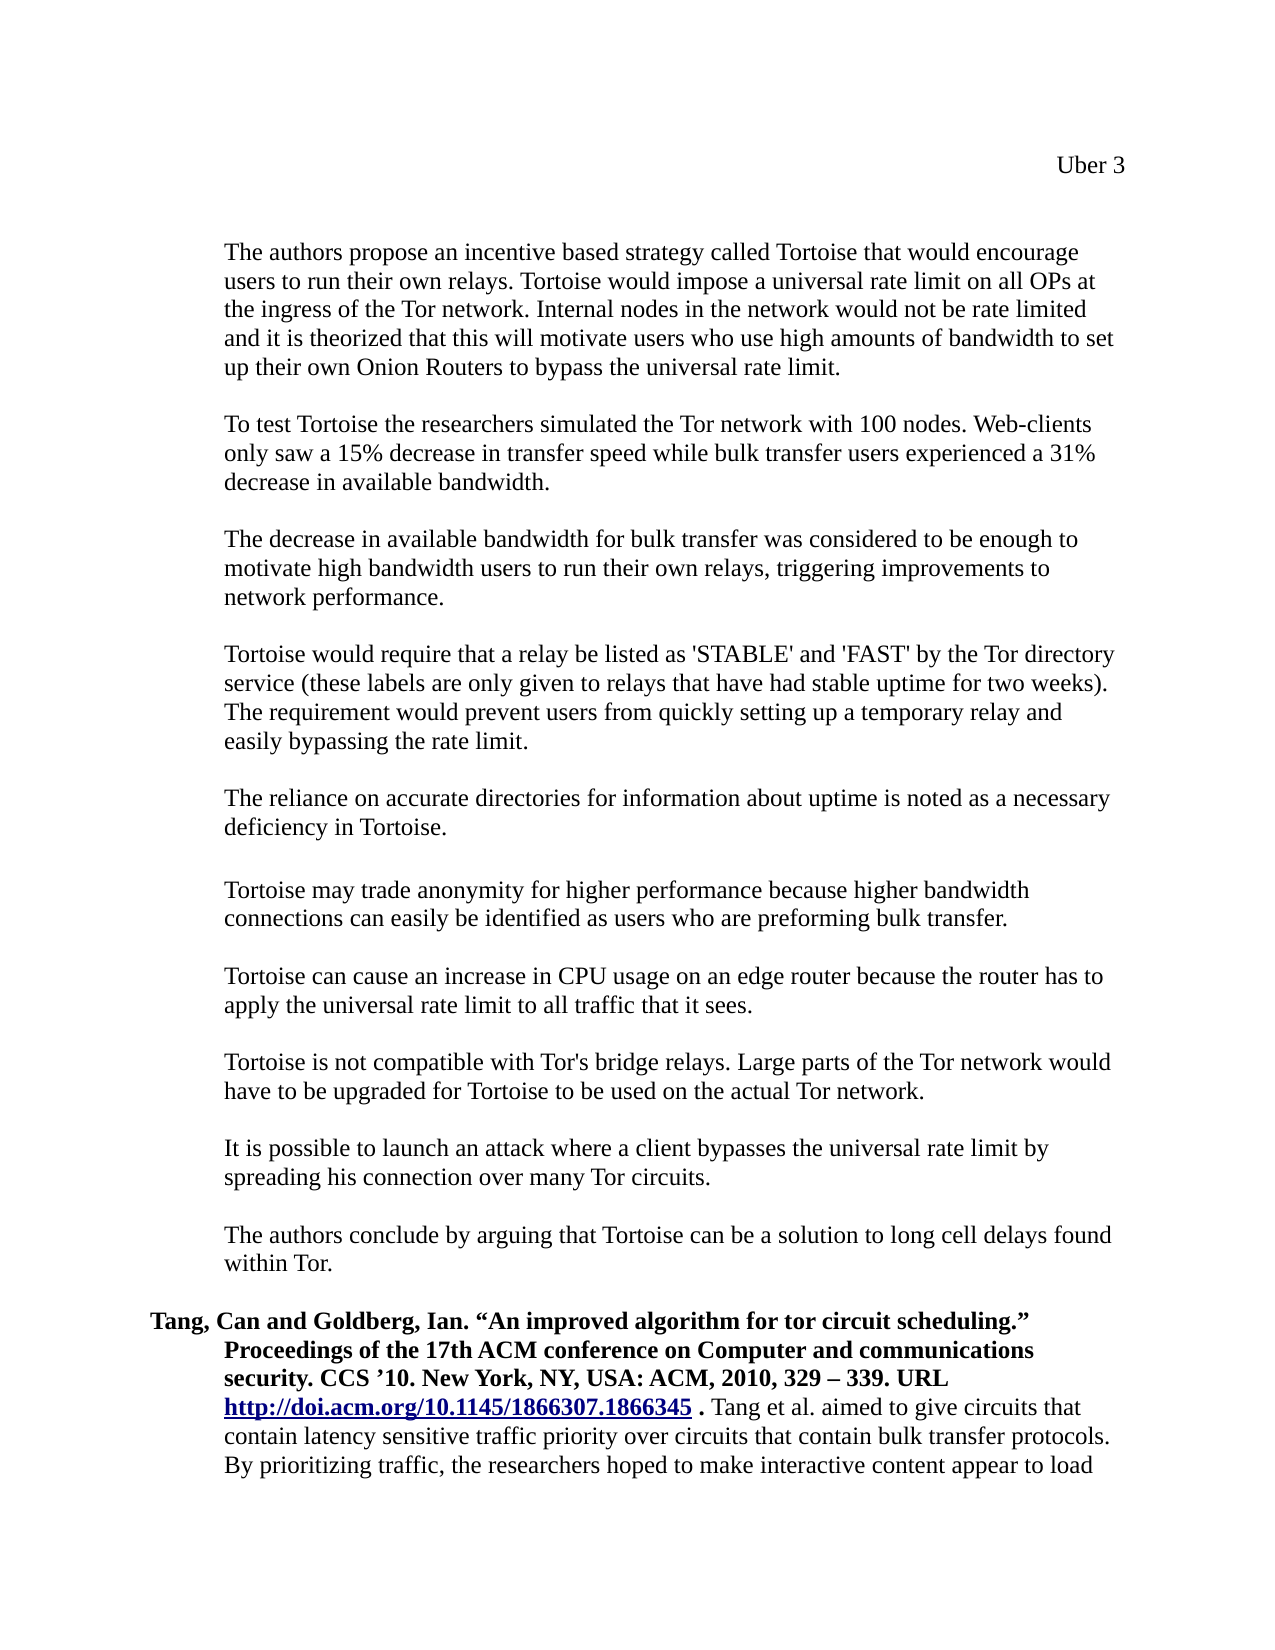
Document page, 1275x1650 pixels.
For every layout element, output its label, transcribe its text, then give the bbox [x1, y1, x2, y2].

text To test Tortoise the researchers simulated the Tor network with 100 nodes. Web-clients only saw a 15% decrease in transfer speed while bulk transfer users experienced a 31% decrease in available bandwidth. [224, 409, 1125, 496]
text It is possible to launch an attack where a client bypasses the universal rate limit by spreading his connection over many Tor circuits. [224, 1133, 1125, 1191]
text Tang, Can and Goldberg, Ian. “An improved algorithm for tor circuit scheduling.” [150, 1306, 1125, 1335]
text Tortoise may trade anonymity for higher performance because higher bandwidth connections can easily be identified as users who are preforming bulk transfer. [224, 875, 1125, 932]
text The authors conclude by arguing that Tortoise can be a solution to long cell delays found within Tor. [224, 1220, 1125, 1277]
text The authors propose an incentive based strategy called Tortoise that would encourage users to run their own relays. Tortoise would impose a universal rate limit on all OPs at the ingress of the Tor network. Internal nodes in the network would not be rate limited and it is theorized that this will motivate users who use high amounts of bandwidth to set up their own Onion Routers to bypass the universal rate limit. [224, 237, 1125, 381]
text Tortoise would require that a relay be listed as 'STABLE' and 'FAST' by the Tor directory service (these labels are only given to relays that have had stable uptime for two weeks). The requirement would prevent users from quickly setting up a temporary relay and easily bypassing the rate limit. [224, 639, 1125, 754]
text The reliance on accurate directories for information about uptime is noted as a necessary deficiency in Tortoise. [224, 783, 1125, 841]
text Proceedings of the 17th ACM conference on Computer and communications security. CCS ’10. New York, NY, USA: ACM, 2010, 329 – 339. URL http://doi.acm.org/10.1145/1866307.1866345 . Tang et al. aimed to give circuits that contain latency sensitive traffic priority over circuits that contain bulk transfer protocols. By prioritizing traffic, the researchers hoped to make interactive content appear to load [224, 1335, 1125, 1478]
text Tortoise can cause an increase in CPU usage on an edge router because the router has to apply the universal rate limit to all traffic that it sees. [224, 961, 1125, 1018]
text Tortoise is not compatible with Tor's bridge relays. Large parts of the Tor network would have to be upgraded for Tortoise to be used on the actual Tor network. [224, 1047, 1125, 1105]
text The decrease in available bandwidth for bulk transfer was considered to be enough to motivate high bandwidth users to run their own relays, triggering improvements to network performance. [224, 524, 1125, 611]
